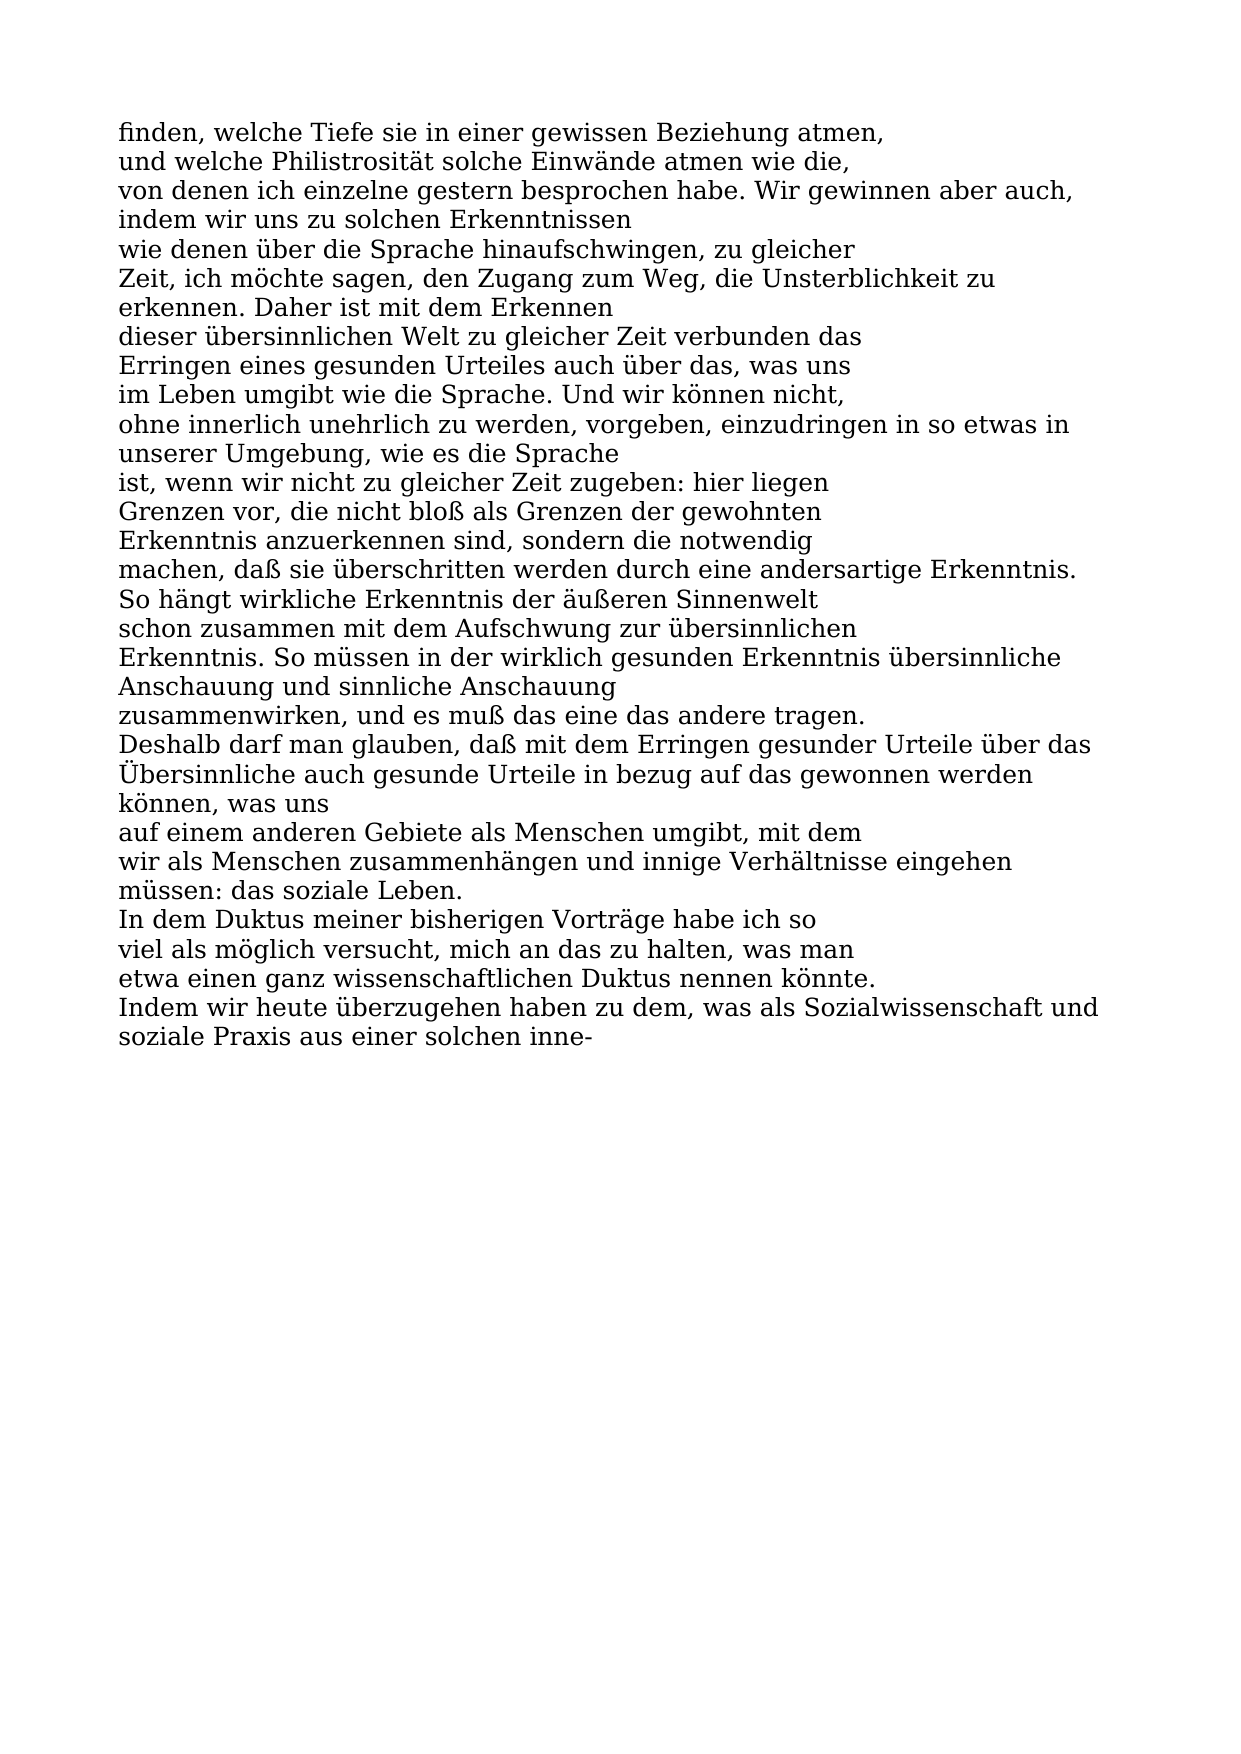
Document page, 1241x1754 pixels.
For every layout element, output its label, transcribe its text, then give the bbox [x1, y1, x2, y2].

text etwa einen ganz wissenschaftlichen Duktus nennen könnte. [118, 964, 1122, 993]
text wie denen über die Sprache hinaufschwingen, zu gleicher [118, 235, 1122, 264]
text auf einem anderen Gebiete als Menschen umgibt, mit dem [118, 818, 1122, 847]
text finden, welche Tiefe sie in einer gewissen Beziehung atmen, [118, 118, 1122, 147]
text von denen ich einzelne gestern besprochen habe. Wir gewinnen aber auch, indem wir uns zu solchen Erkenntnissen [118, 176, 1122, 235]
text Grenzen vor, die nicht bloß als Grenzen der gewohnten [118, 497, 1122, 526]
text Deshalb darf man glauben, daß mit dem Erringen gesunder Urteile über das Übersinnliche auch gesunde Urteile in bezug auf das gewonnen werden können, was uns [118, 731, 1122, 818]
text Erkenntnis. So müssen in der wirklich gesunden Erkenntnis übersinnliche Anschauung und sinnliche Anschauung [118, 643, 1122, 701]
text viel als möglich versucht, mich an das zu halten, was man [118, 935, 1122, 964]
text ist, wenn wir nicht zu gleicher Zeit zugeben: hier liegen [118, 468, 1122, 497]
text Indem wir heute überzugehen haben zu dem, was als Sozialwissenschaft und soziale Praxis aus einer solchen inne- [118, 993, 1122, 1051]
text dieser übersinnlichen Welt zu gleicher Zeit verbunden das [118, 322, 1122, 351]
text Zeit, ich möchte sagen, den Zugang zum Weg, die Unsterblichkeit zu erkennen. Daher ist mit dem Erkennen [118, 264, 1122, 322]
text zusammenwirken, und es muß das eine das andere tragen. [118, 701, 1122, 731]
text In dem Duktus meiner bisherigen Vorträge habe ich so [118, 906, 1122, 935]
text im Leben umgibt wie die Sprache. Und wir können nicht, [118, 381, 1122, 410]
text Erkenntnis anzuerkennen sind, sondern die notwendig [118, 526, 1122, 556]
text schon zusammen mit dem Aufschwung zur übersinnlichen [118, 614, 1122, 643]
text machen, daß sie überschritten werden durch eine andersartige Erkenntnis. [118, 556, 1122, 585]
text wir als Menschen zusammenhängen und innige Verhältnisse eingehen müssen: das soziale Leben. [118, 847, 1122, 906]
text ohne innerlich unehrlich zu werden, vorgeben, einzudringen in so etwas in unserer Umgebung, wie es die Sprache [118, 410, 1122, 468]
text Erringen eines gesunden Urteiles auch über das, was uns [118, 351, 1122, 381]
text So hängt wirkliche Erkenntnis der äußeren Sinnenwelt [118, 585, 1122, 614]
text und welche Philistrosität solche Einwände atmen wie die, [118, 147, 1122, 176]
